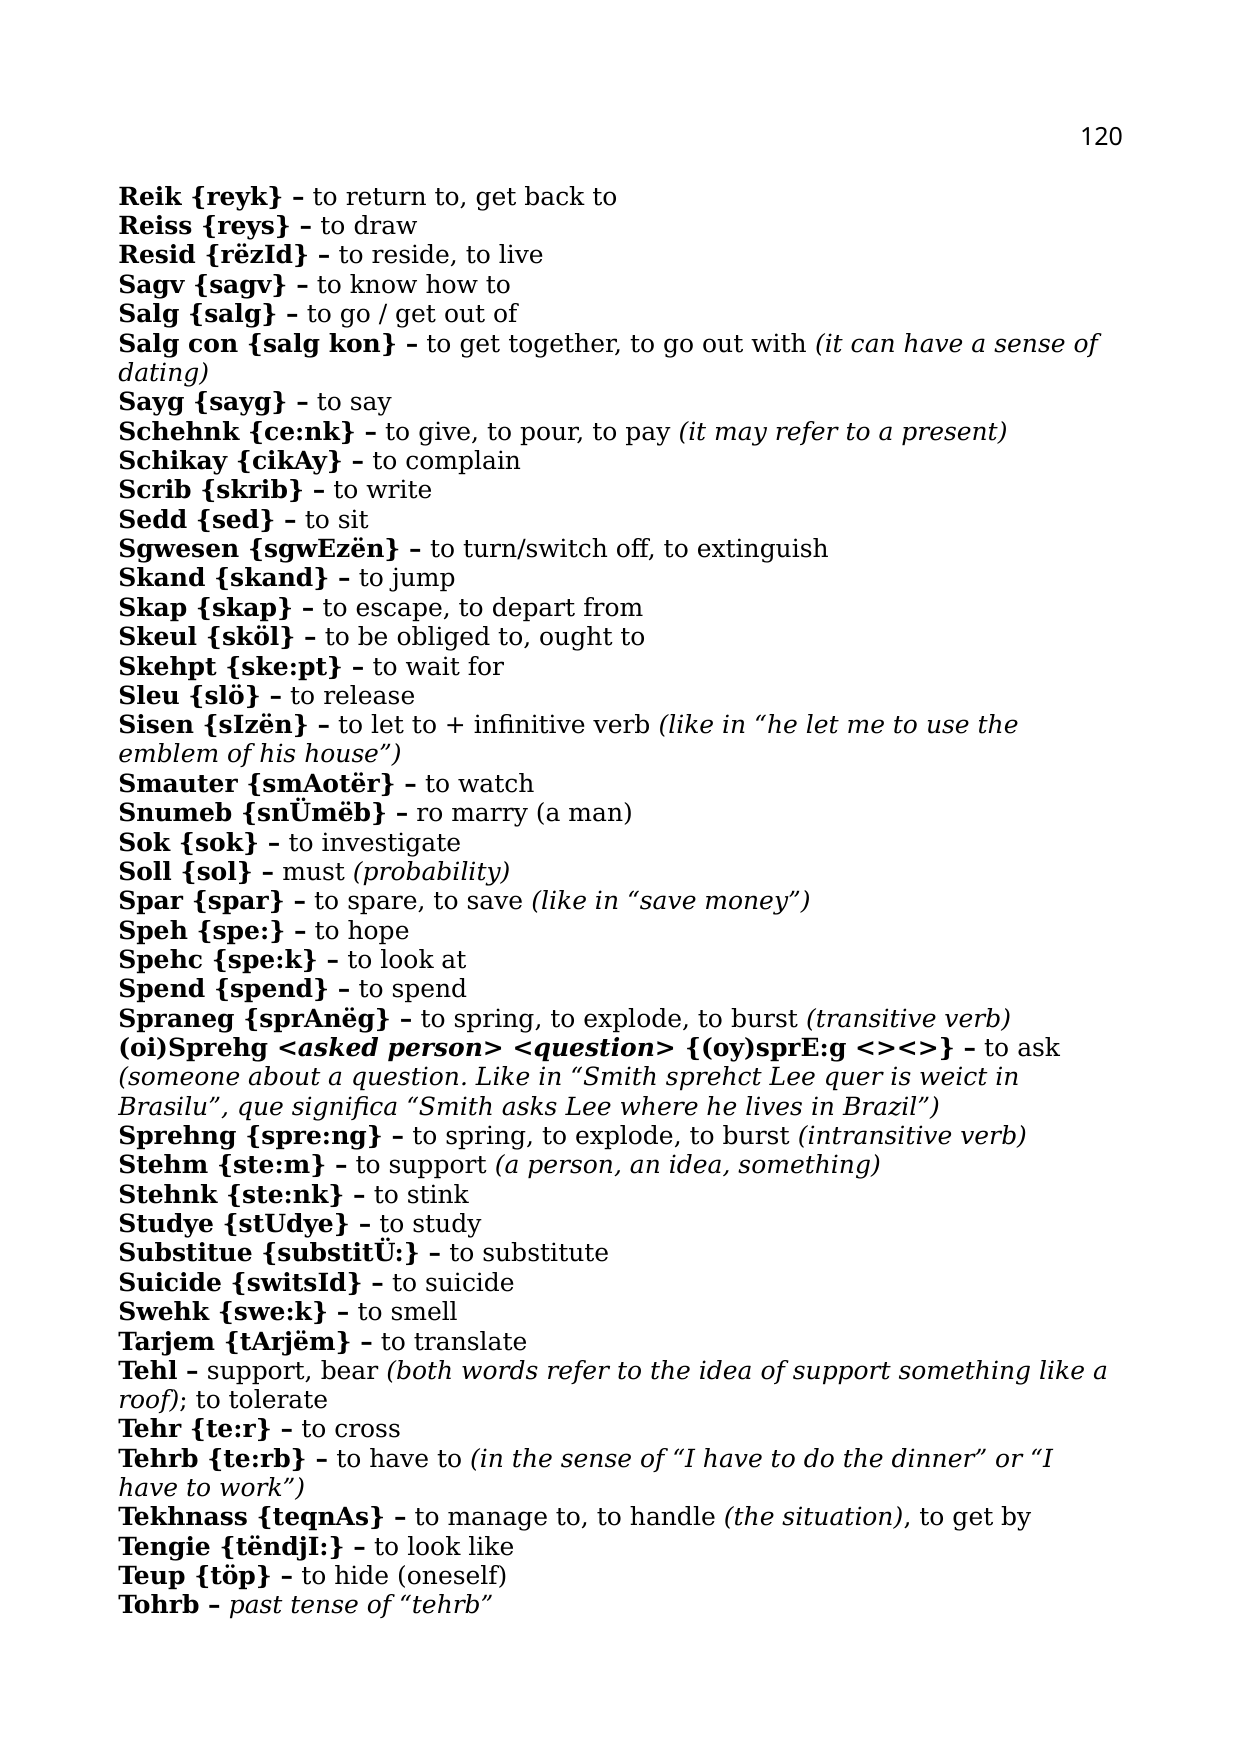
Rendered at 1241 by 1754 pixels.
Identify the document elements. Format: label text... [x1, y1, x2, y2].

text Resid {rëzId} – to reside, to live [118, 240, 1123, 270]
text Swehk {swe:k} – to smell [118, 1297, 1123, 1326]
text Snumeb {snÜmëb} – ro marry (a man) [118, 798, 1123, 827]
text Sleu {slö} – to release [118, 681, 1123, 710]
text Skeul {sköl} – to be obliged to, ought to [118, 622, 1123, 651]
text Sisen {sIzën} – to let to + infinitive verb (like in “he let me to use the emblem of his house”) [118, 710, 1123, 769]
text Studye {stUdye} – to study [118, 1209, 1123, 1238]
text Stehnk {ste:nk} – to stink [118, 1179, 1123, 1209]
text Tengie {tëndjI:} – to look like [118, 1532, 1123, 1561]
text Tehr {te:r} – to cross [118, 1414, 1123, 1444]
text Smauter {smAotër} – to watch [118, 769, 1123, 798]
text Tarjem {tArjëm} – to translate [118, 1326, 1123, 1356]
text Skand {skand} – to jump [118, 563, 1123, 593]
text Spend {spend} – to spend [118, 974, 1123, 1004]
text (oi)Sprehg <asked person> <question> {(oy)sprE:g <><>} – to ask (someone about a question. Like in “Smith sprehct Lee quer is weict in Brasilu”, que significa “Smith asks Lee where he lives in Brazil”) [118, 1033, 1123, 1121]
text Sedd {sed} – to sit [118, 504, 1123, 534]
text Reiss {reys} – to draw [118, 211, 1123, 240]
text Reik {reyk} – to return to, get back to [118, 182, 1123, 211]
text Skehpt {ske:pt} – to wait for [118, 651, 1123, 681]
text Spar {spar} – to spare, to save (like in “save money”) [118, 886, 1123, 916]
text Sprehng {spre:ng} – to spring, to explode, to burst (intransitive verb) [118, 1121, 1123, 1150]
text Sgwesen {sgwEzën} – to turn/switch off, to extinguish [118, 534, 1123, 563]
text Skap {skap} – to escape, to depart from [118, 593, 1123, 622]
text Salg con {salg kon} – to get together, to go out with (it can have a sense of dating) [118, 328, 1123, 387]
text Substitue {substitÜ:} – to substitute [118, 1238, 1123, 1268]
text Suicide {switsId} – to suicide [118, 1268, 1123, 1297]
text Speh {spe:} – to hope [118, 916, 1123, 945]
text Sagv {sagv} – to know how to [118, 270, 1123, 299]
text Tehrb {te:rb} – to have to (in the sense of “I have to do the dinner” or “I have to work”) [118, 1444, 1123, 1502]
text Tohrb – past tense of “tehrb” [118, 1590, 1123, 1620]
text Spraneg {sprAnëg} – to spring, to explode, to burst (transitive verb) [118, 1004, 1123, 1033]
text Tekhnass {teqnAs} – to manage to, to handle (the situation), to get by [118, 1502, 1123, 1532]
text Schikay {cikAy} – to complain [118, 446, 1123, 475]
text Teup {töp} – to hide (oneself) [118, 1561, 1123, 1590]
text Tehl – support, bear (both words refer to the idea of support something like a roof); to tolerate [118, 1356, 1123, 1414]
text Stehm {ste:m} – to support (a person, an idea, something) [118, 1150, 1123, 1179]
text Sok {sok} – to investigate [118, 827, 1123, 857]
text Scrib {skrib} – to write [118, 475, 1123, 504]
text Salg {salg} – to go / get out of [118, 299, 1123, 328]
text Soll {sol} – must (probability) [118, 857, 1123, 886]
text Spehc {spe:k} – to look at [118, 945, 1123, 974]
text Schehnk {ce:nk} – to give, to pour, to pay (it may refer to a present) [118, 416, 1123, 446]
text Sayg {sayg} – to say [118, 387, 1123, 416]
